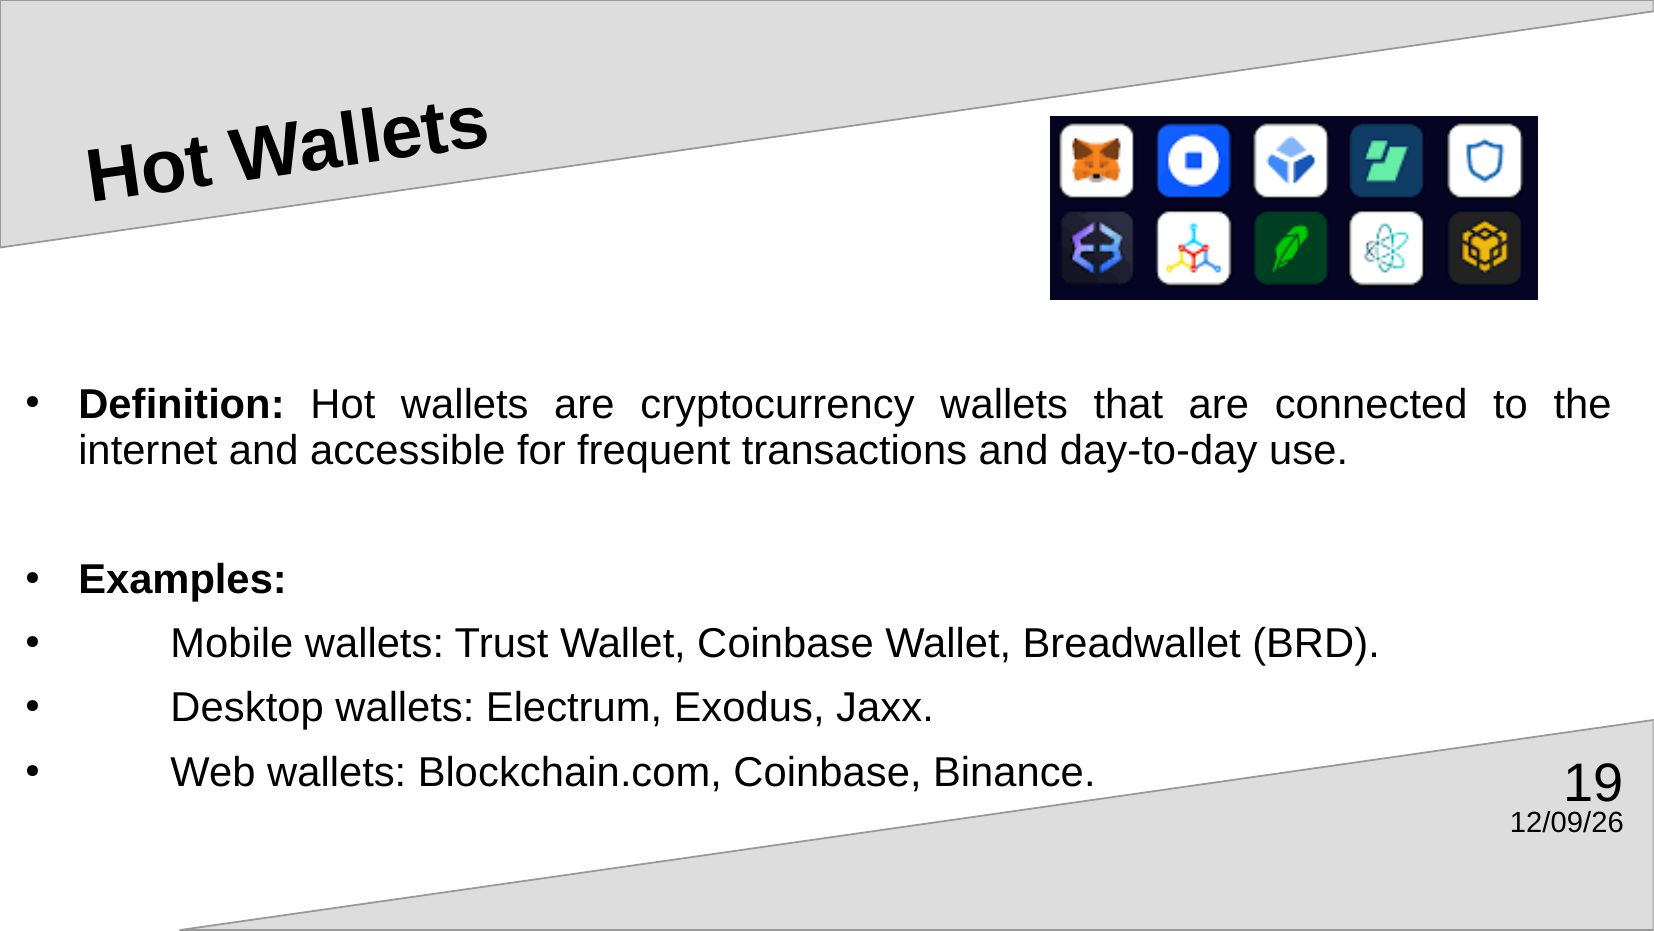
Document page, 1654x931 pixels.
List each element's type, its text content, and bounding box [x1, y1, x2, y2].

picture [1050, 116, 1538, 301]
title Hot Wallets [3, 0, 1406, 251]
list Definition: Hot wallets are cryptocurrency wallets that are connected to the internet and accessible for frequent transactions and day-to-day use. Examples: Mobile wallets: Trust Wallet, Coinbase Wallet, Breadwallet (BRD). Desktop wallets: Electrum, Exodus, Jaxx. Web wallets: Blockchain.com, Coinbase, Binance. [7, 251, 1613, 890]
